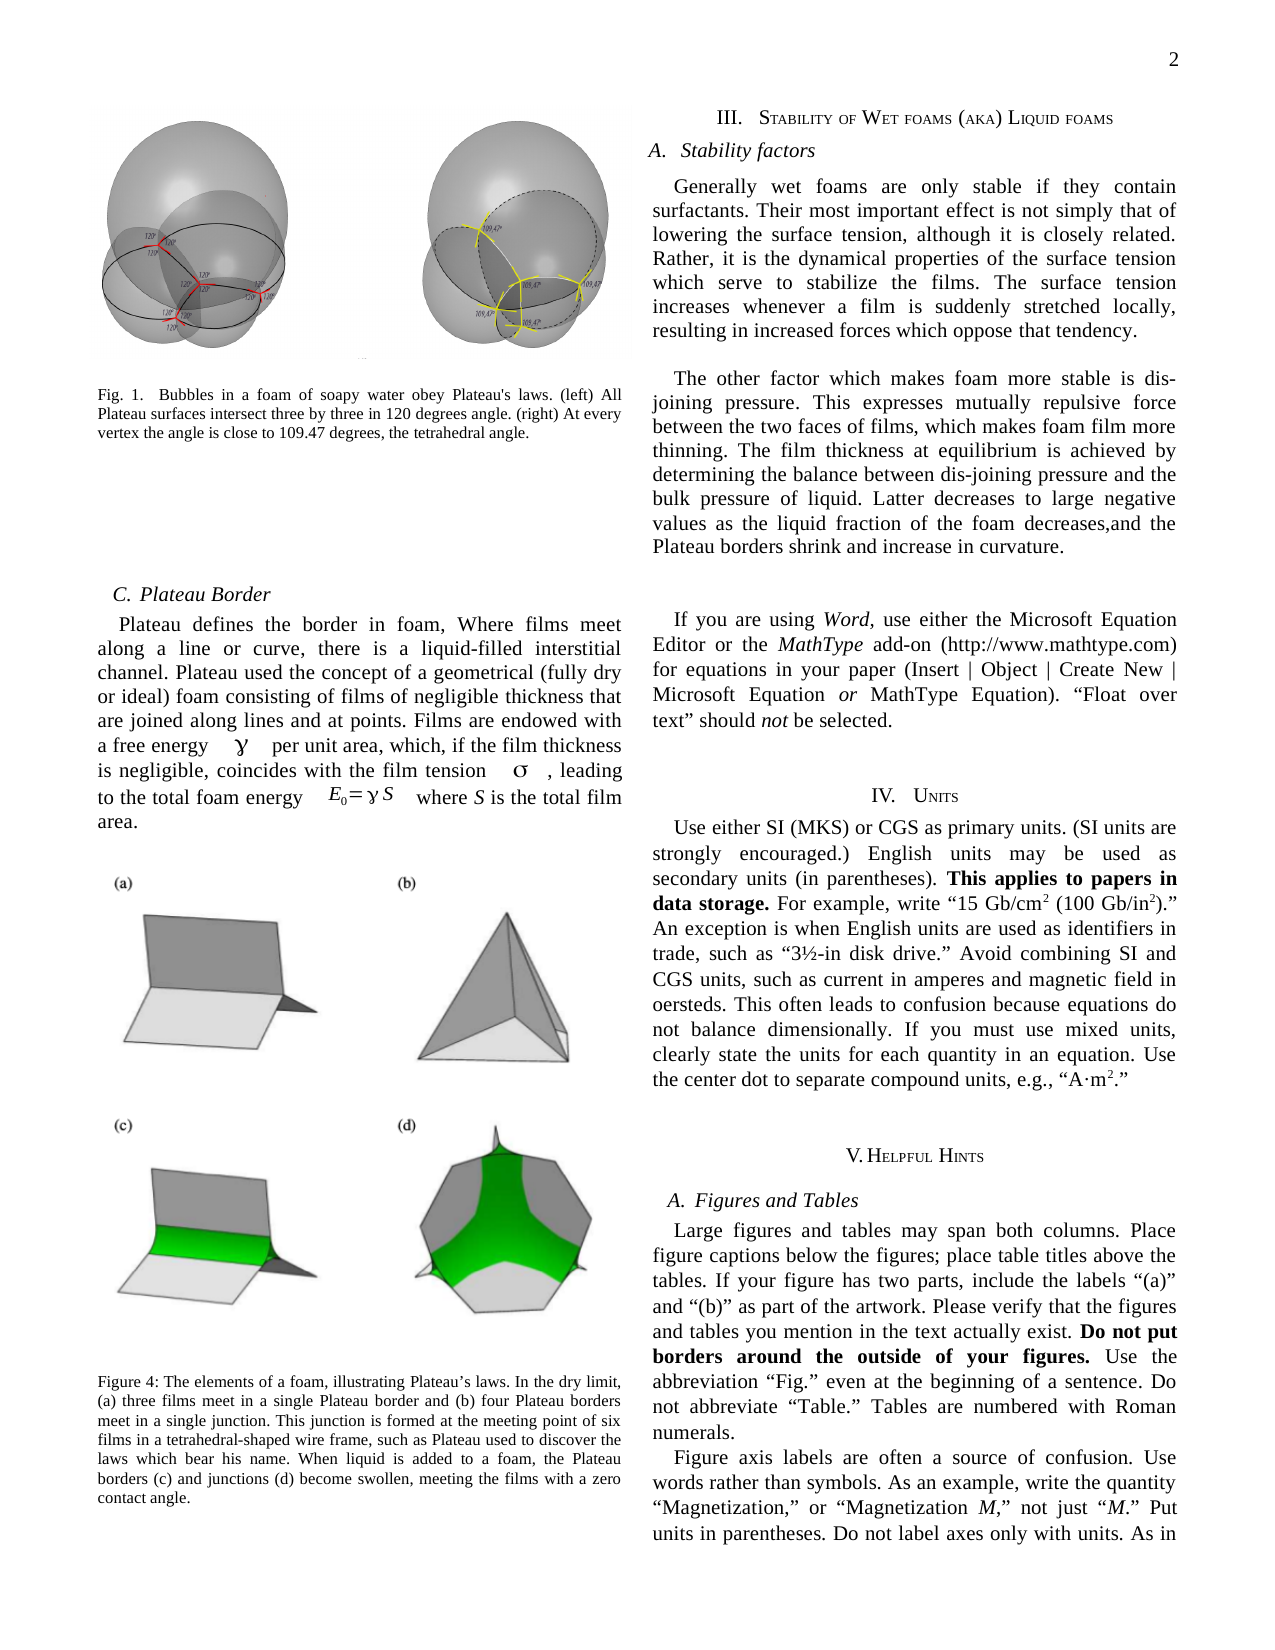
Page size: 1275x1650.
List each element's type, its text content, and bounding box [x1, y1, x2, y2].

picture [97, 857, 623, 1324]
text If you are using Word, use either the Microsoft Equation Editor or the MathType add-on (http://www.mathtype.com) for equations in your paper (Insert | Object | Create New | Microsoft Equation or MathType Equation). “Float over text” should not be selected. [652, 607, 1177, 731]
subtitle Stability of Wet foams (aka) Liquid foams [652, 105, 1177, 129]
text Fig. 1. Bubbles in a foam of soapy water obey Plateau's laws. (left) All Plateau surfaces intersect three by three in 120 degrees angle. (right) At every vertex the angle is close to 109.47 degrees, the tetrahedral angle. [97, 385, 622, 442]
text The other factor which makes foam more stable is dis-joining pressure. This expresses mutually repulsive force between the two faces of films, which makes foam film more thinning. The film thickness at equilibrium is achieved by determining the balance between dis-joining pressure and the bulk pressure of liquid. Latter decreases to large negative values as the liquid fraction of the foam decreases,and the Plateau borders shrink and increase in curvature. [652, 366, 1177, 558]
text Use either SI (MKS) or CGS as primary units. (SI units are strongly encouraged.) English units may be used as secondary units (in parentheses). This applies to papers in data storage. For example, write “15 Gb/cm2 (100 Gb/in2).” An exception is when English units are used as identifiers in trade, such as “3½-in disk drive.” Avoid combining SI and CGS units, such as current in amperes and magnetic field in oersteds. This often leads to confusion because equations do not balance dimensionally. If you must use mixed units, clearly state the units for each quantity in an equation. Use the center dot to separate compound units, e.g., “A·m2.” [652, 815, 1177, 1091]
text Figure 4: The elements of a foam, illustrating Plateau’s laws. In the dry limit, (a) three films meet in a single Plateau border and (b) four Plateau borders meet in a single junction. This junction is formed at the meeting point of six films in a tetrahedral-shaped wire frame, such as Plateau used to discover the laws which bear his name. When liquid is added to a foam, the Plateau borders (c) and junctions (d) become swollen, meeting the films with a zero contact angle. [97, 1372, 622, 1507]
text Plateau defines the border in foam, Where films meet along a line or curve, there is a liquid-filled interstitial channel. Plateau used the concept of a geometrical (fully dry or ideal) foam consisting of films of negligible thickness that are joined along lines and at points. Films are endowed with a free energy per unit area, which, if the film thickness is negligible, coincides with the film tension , leading to the total foam energy where S is the total film area. [97, 612, 622, 833]
subtitle Helpful Hints [652, 1143, 1177, 1167]
picture [88, 105, 632, 359]
list Stability factors [643, 137, 1177, 161]
subtitle Figures and Tables [667, 1188, 1177, 1212]
text Generally wet foams are only stable if they contain surfactants. Their most important effect is not simply that of lowering the surface tension, although it is closely related. Rather, it is the dynamical properties of the surface tension which serve to stabilize the films. The surface tension increases whenever a film is suddenly stretched locally, resulting in increased forces which oppose that tendency. [652, 173, 1177, 342]
text Figure axis labels are often a source of confusion. Use words rather than symbols. As an example, write the quantity “Magnetization,” or “Magnetization M,” not just “M.” Put units in parentheses. Do not label axes only with units. As in [652, 1445, 1177, 1544]
subtitle Plateau Border [112, 582, 622, 606]
text Large figures and tables may span both columns. Place figure captions below the figures; place table titles above the tables. If your figure has two parts, include the labels “(a)” and “(b)” as part of the artwork. Please verify that the figures and tables you mention in the text actually exist. Do not put borders around the outside of your figures. Use the abbreviation “Fig.” even at the beginning of a sentence. Do not abbreviate “Table.” Tables are numbered with Roman numerals. [652, 1218, 1177, 1444]
subtitle Units [652, 783, 1177, 807]
